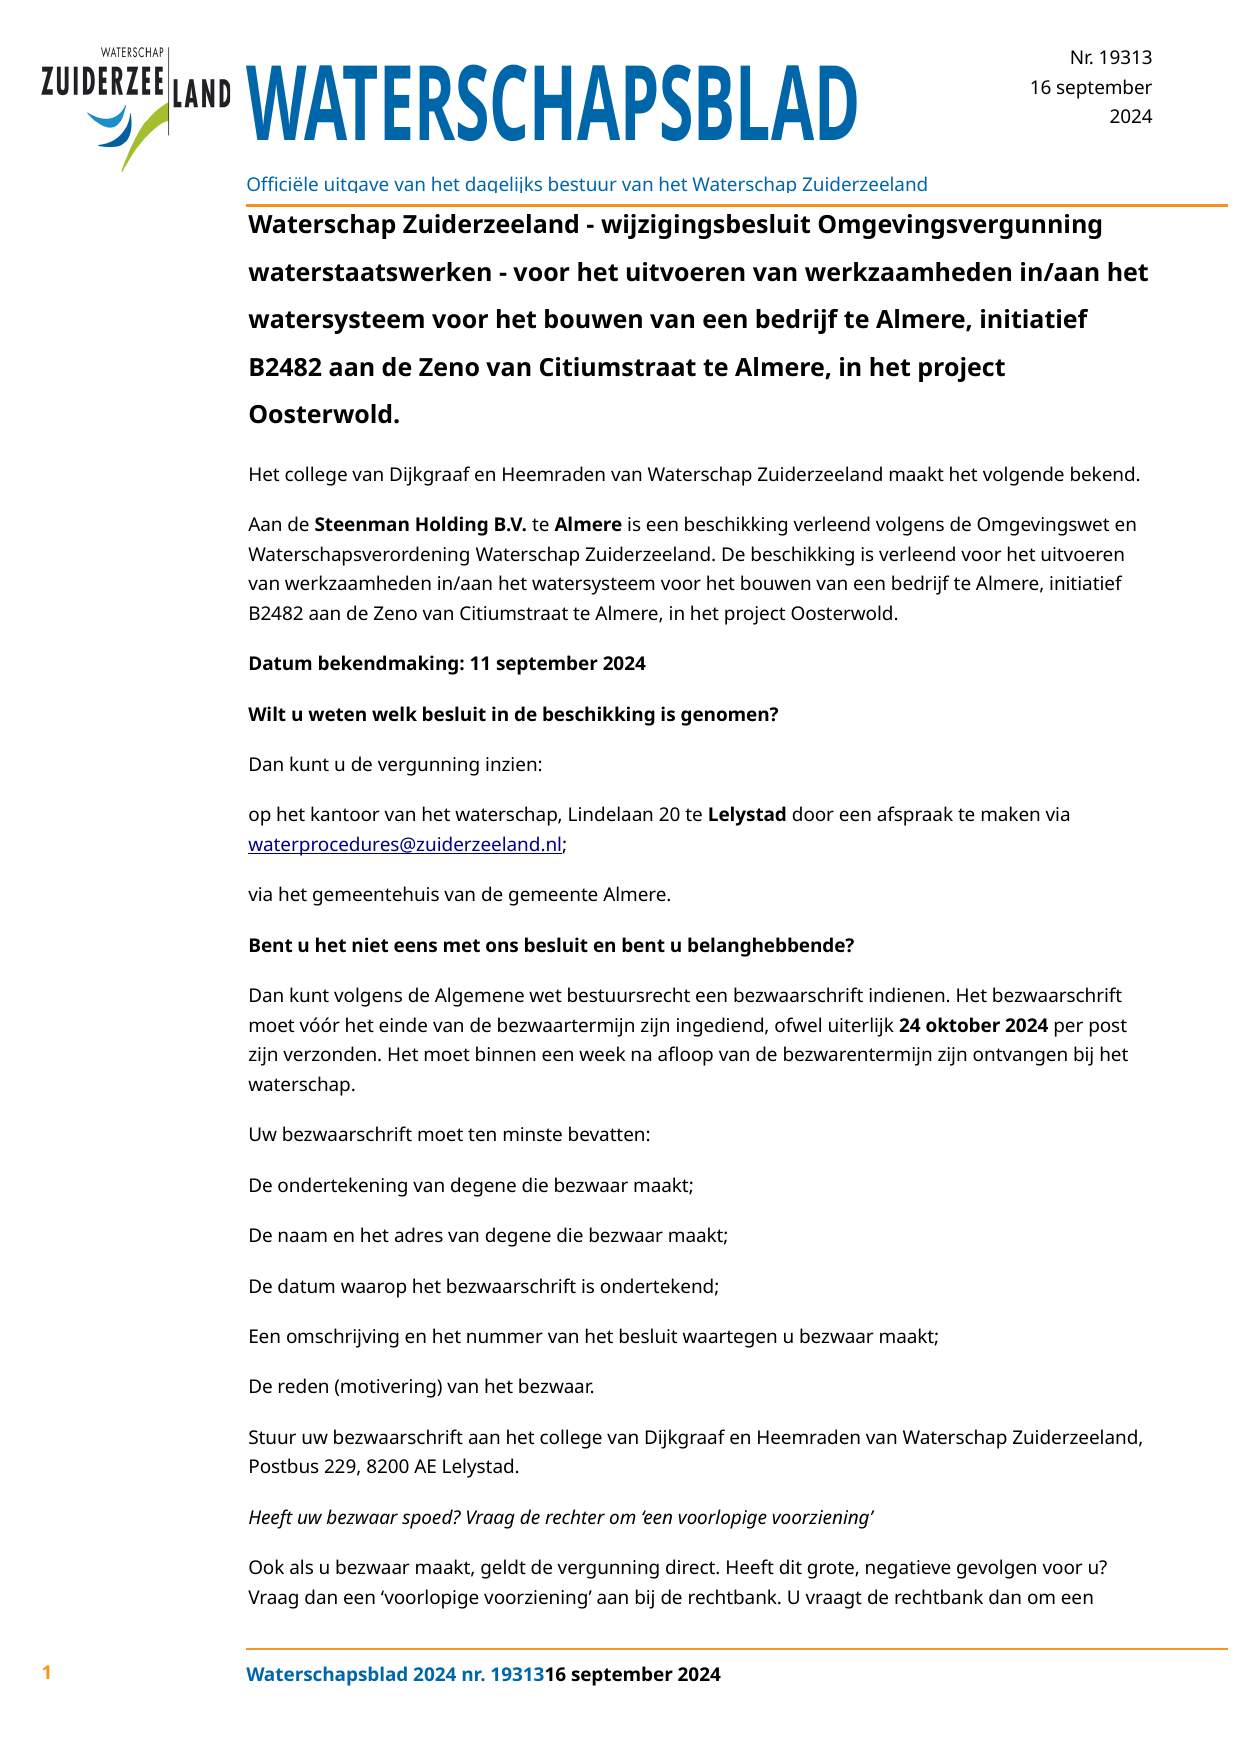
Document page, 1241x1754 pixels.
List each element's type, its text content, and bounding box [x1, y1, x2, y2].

text Dan kunt volgens de Algemene wet bestuursrecht een bezwaarschrift indienen. Het bezwaarschrift moet vóór het einde van de bezwaartermijn zijn ingediend, ofwel uiterlijk 24 oktober 2024 per post zijn verzonden. Het moet binnen een week na afloop van de bezwarentermijn zijn ontvangen bij het waterschap. [248, 982, 1152, 1097]
text De reden (motivering) van het bezwaar. [248, 1374, 1152, 1399]
text op het kantoor van het waterschap, Lindelaan 20 te Lelystad door een afspraak te maken via waterprocedures@zuiderzeeland.nl; [248, 802, 1152, 857]
picture [41, 47, 231, 172]
text Datum bekendmaking: 11 september 2024 [248, 650, 1152, 676]
text De naam en het adres van degene die bezwaar maakt; [248, 1222, 1152, 1248]
text Bent u het niet eens met ons besluit en bent u belanghebbende? [248, 932, 1152, 958]
text De ondertekening van degene die bezwaar maakt; [248, 1172, 1152, 1198]
text Waterschap Zuiderzeeland - wijzigingsbesluit Omgevingsvergunning waterstaatswerken - voor het uitvoeren van werkzaamheden in/aan het watersysteem voor het bouwen van een bedrijf te Almere, initiatief B2482 aan de Zeno van Citiumstraat te Almere, in het project Oosterwold. [248, 207, 1152, 431]
text via het gemeentehuis van de gemeente Almere. [248, 882, 1152, 907]
text Heeft uw bezwaar spoed? Vraag de rechter om ‘een voorlopige voorziening’ [248, 1504, 1152, 1530]
text Uw bezwaarschrift moet ten minste bevatten: [248, 1122, 1152, 1147]
text Aan de Steenman Holding B.V. te Almere is een beschikking verleend volgens de Omgevingswet en Waterschapsverordening Waterschap Zuiderzeeland. De beschikking is verleend voor het uitvoeren van werkzaamheden in/aan het watersysteem voor het bouwen van een bedrijf te Almere, initiatief B2482 aan de Zeno van Citiumstraat te Almere, in het project Oosterwold. [248, 511, 1152, 626]
text Dan kunt u de vergunning inzien: [248, 751, 1152, 777]
text Een omschrijving en het nummer van het besluit waartegen u bezwaar maakt; [248, 1323, 1152, 1349]
text Ook als u bezwaar maakt, geldt de vergunning direct. Heeft dit grote, negatieve gevolgen voor u? Vraag dan een ‘voorlopige voorziening’ aan bij de rechtbank. U vraagt de rechtbank dan om een [248, 1554, 1152, 1610]
text De datum waarop het bezwaarschrift is ondertekend; [248, 1273, 1152, 1298]
text Het college van Dijkgraaf en Heemraden van Waterschap Zuiderzeeland maakt het volgende bekend. [248, 461, 1152, 486]
text Wilt u weten welk besluit in de beschikking is genomen? [248, 701, 1152, 726]
text Stuur uw bezwaarschrift aan het college van Dijkgraaf en Heemraden van Waterschap Zuiderzeeland, Postbus 229, 8200 AE Lelystad. [248, 1424, 1152, 1479]
